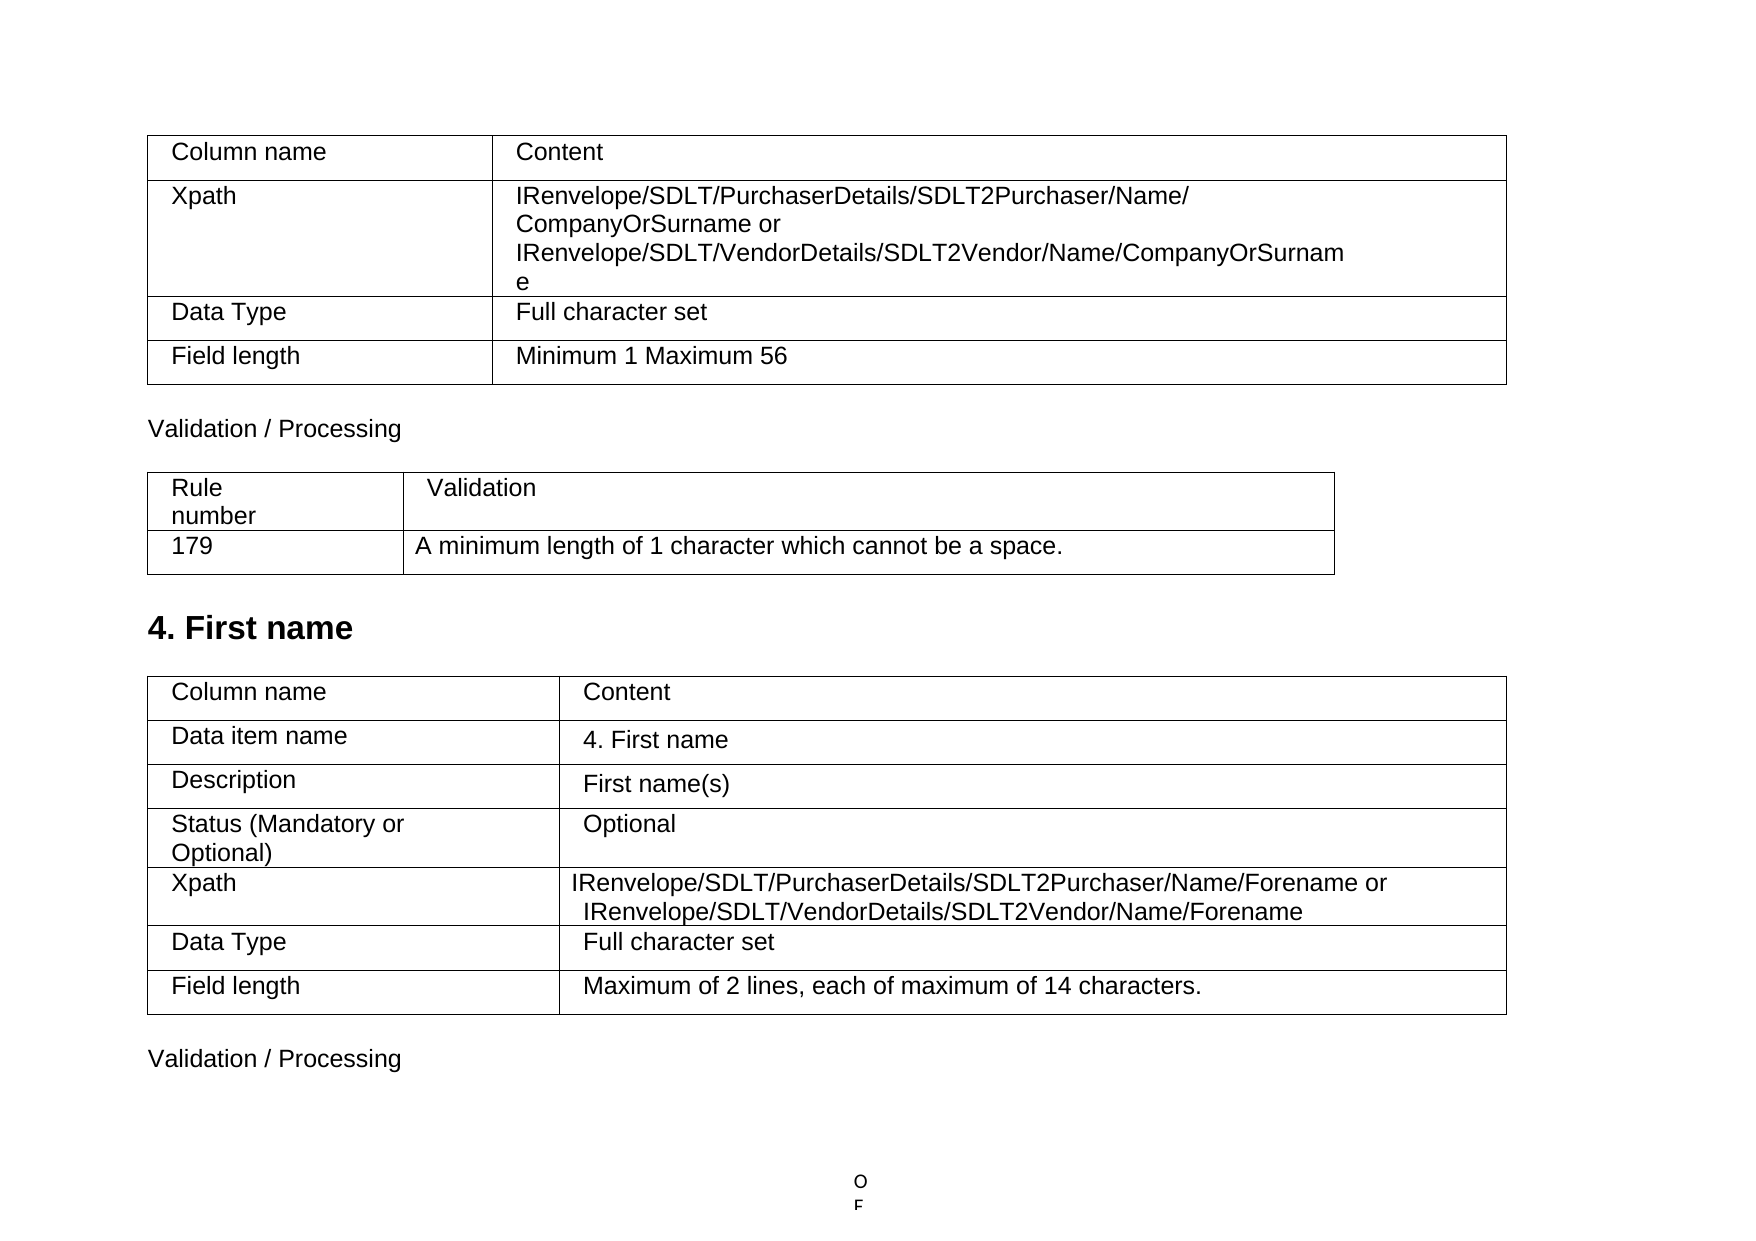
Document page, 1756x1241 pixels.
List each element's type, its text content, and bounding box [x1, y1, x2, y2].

table_cell Minimum 1 Maximum 56 [493, 341, 1506, 384]
table_header Column name [148, 136, 492, 180]
table_cell Full character set [493, 297, 1506, 340]
table_cell IRenvelope/SDLT/PurchaserDetails/SDLT2Purchaser/Name/ CompanyOrSurname or IRenvelope/SDLT/VendorDetails/SDLT2Vendor/Name/CompanyOrSurname [493, 181, 1506, 296]
table_cell 4. First name [560, 721, 1506, 764]
subtitle 4. First name [148, 608, 1515, 647]
table_header Column name [148, 677, 559, 720]
table_cell Xpath [148, 868, 559, 925]
table_cell Full character set [560, 926, 1506, 970]
table_cell Data item name [148, 721, 559, 764]
table_cell Maximum of 2 lines, each of maximum of 14 characters. [560, 971, 1506, 1014]
table_cell Status (Mandatory or Optional) [148, 809, 559, 867]
text Validation / Processing [148, 1044, 1515, 1072]
table_cell Field length [148, 971, 559, 1014]
table_header Rule number [148, 473, 403, 530]
table_cell Data Type [148, 926, 559, 970]
table_cell 179 [148, 531, 403, 574]
table_cell Xpath [148, 181, 492, 296]
table_header Content [560, 677, 1506, 720]
table_cell A minimum length of 1 character which cannot be a space. [404, 531, 1334, 574]
table_cell Description [148, 765, 559, 808]
table_cell IRenvelope/SDLT/PurchaserDetails/SDLT2Purchaser/Name/Forename or IRenvelope/SDLT/VendorDetails/SDLT2Vendor/Name/Forename [560, 868, 1506, 925]
table_cell First name(s) [560, 765, 1506, 808]
text Validation / Processing [148, 414, 1515, 443]
table_header Content [493, 136, 1506, 180]
table_header Validation [404, 473, 1334, 530]
table_cell Data Type [148, 297, 492, 340]
table_cell Optional [560, 809, 1506, 867]
table_cell Field length [148, 341, 492, 384]
